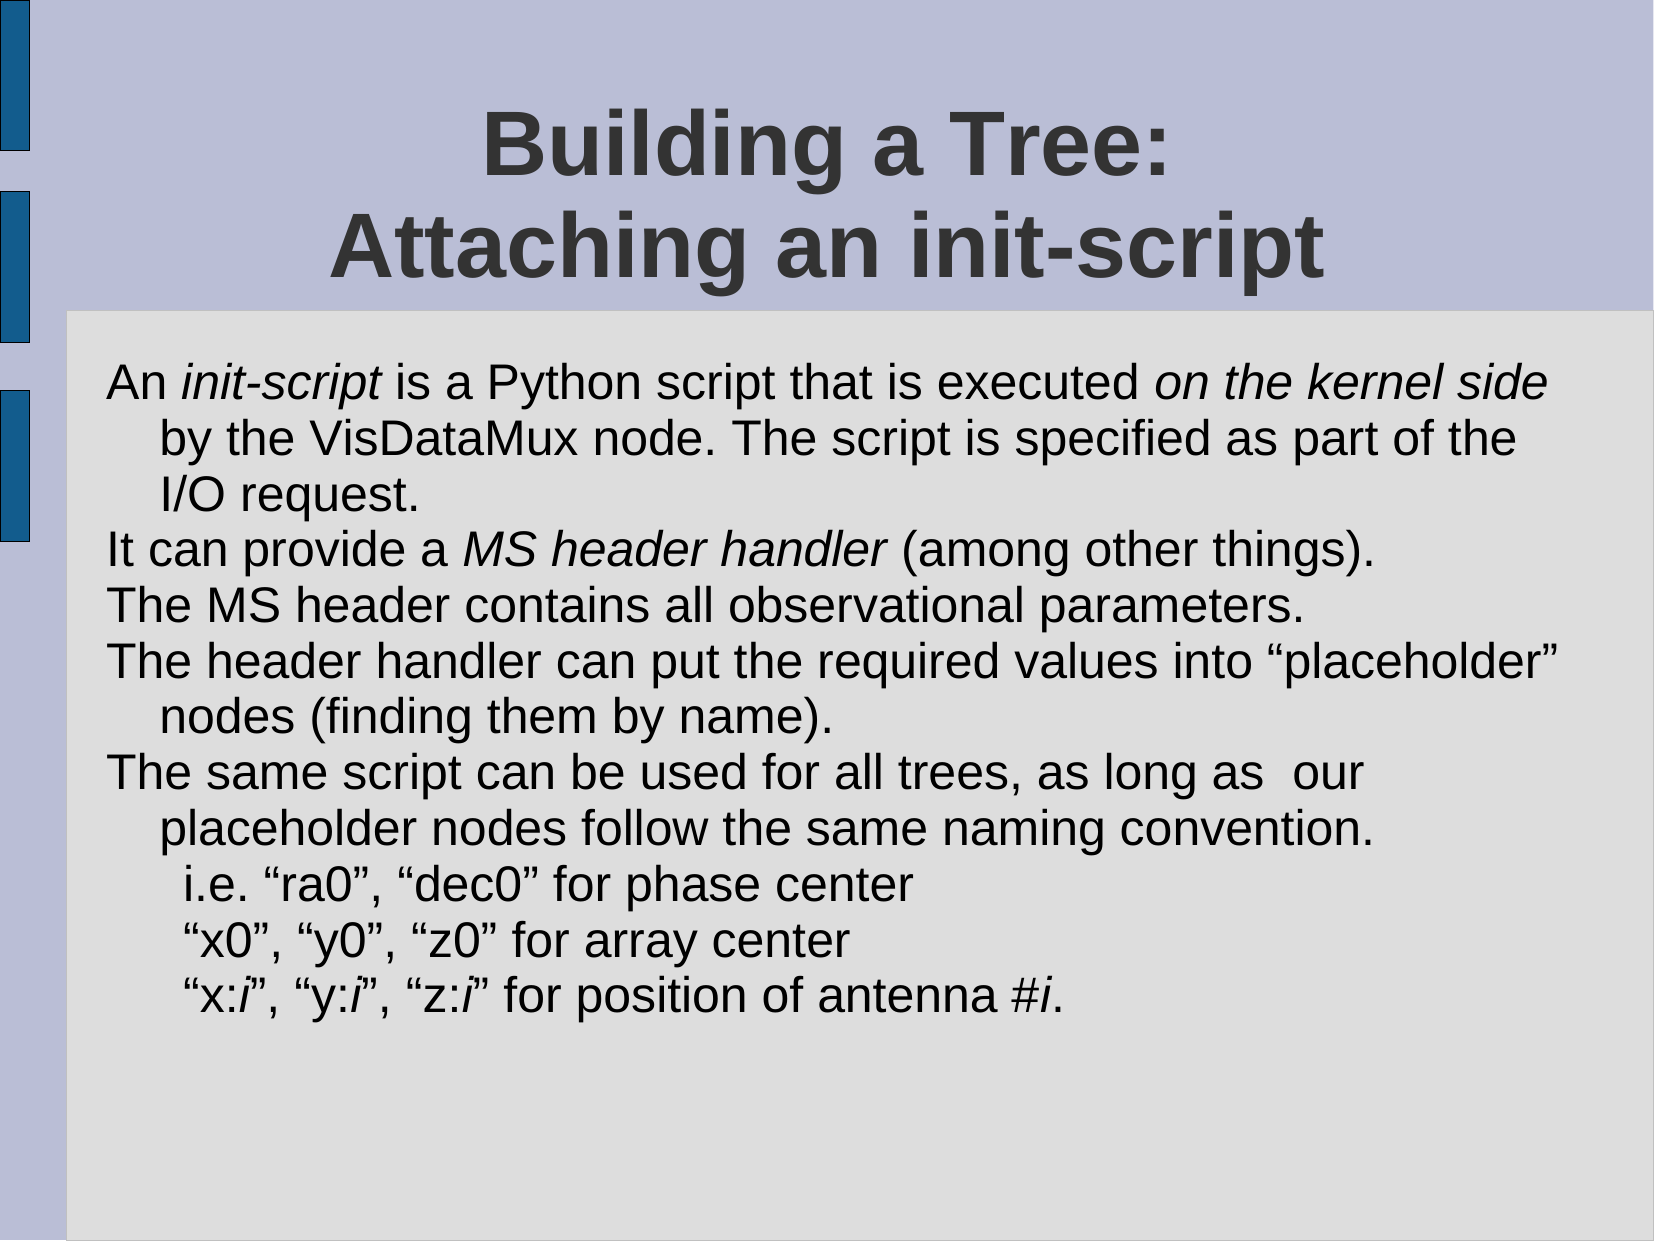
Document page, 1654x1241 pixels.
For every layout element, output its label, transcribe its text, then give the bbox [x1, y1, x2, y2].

list An init-script is a Python script that is executed on the kernel side by the VisDataMux node. The script is specified as part of the I/O request. It can provide a MS header handler (among other things). The MS header contains all observational parameters. The header handler can put the required values into “placeholder” nodes (finding them by name). The same script can be used for all trees, as long as our placeholder nodes follow the same naming convention. i.e. “ra0”, “dec0” for phase center “x0”, “y0”, “z0” for array center “x:i”, “y:i”, “z:i” for position of antenna #i. [88, 354, 1595, 1136]
title Building a Tree: Attaching an init-script [121, 87, 1534, 302]
